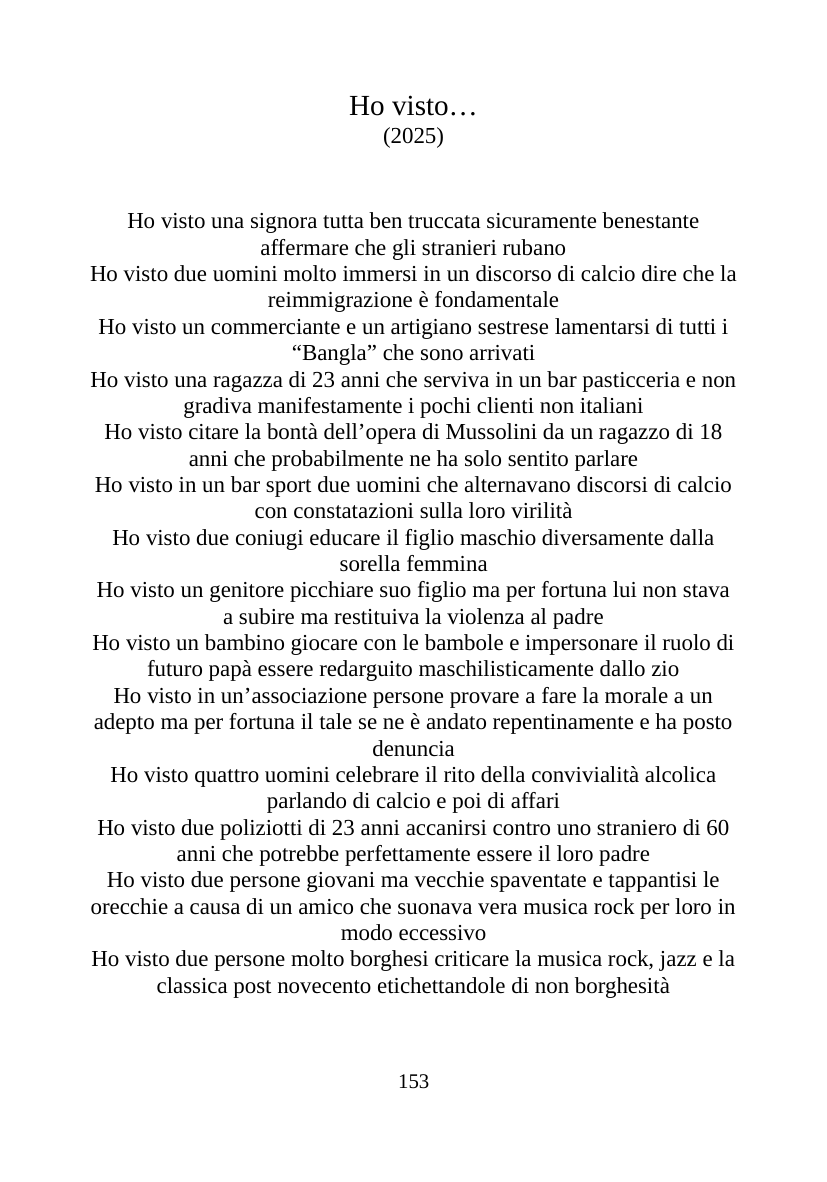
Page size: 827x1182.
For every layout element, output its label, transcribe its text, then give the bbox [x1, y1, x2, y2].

text Ho visto un bambino giocare con le bambole e impersonare il ruolo di futuro papà essere redarguito maschilisticamente dallo zio [88, 629, 738, 682]
text Ho visto quattro uomini celebrare il rito della convivialità alcolica parlando di calcio e poi di affari [88, 761, 738, 814]
text Ho visto… (2025) [88, 88, 738, 148]
text Ho visto in un bar sport due uomini che alternavano discorsi di calcio con constatazioni sulla loro virilità [88, 471, 738, 524]
text Ho visto un commerciante e un artigiano sestrese lamentarsi di tutti i “Bangla” che sono arrivati [88, 313, 738, 366]
text Ho visto un genitore picchiare suo figlio ma per fortuna lui non stava a subire ma restituiva la violenza al padre [88, 576, 738, 629]
text Ho visto due uomini molto immersi in un discorso di calcio dire che la reimmigrazione è fondamentale [88, 260, 738, 313]
text Ho visto due coniugi educare il figlio maschio diversamente dalla sorella femmina [88, 524, 738, 576]
text Ho visto citare la bontà dell’opera di Mussolini da un ragazzo di 18 anni che probabilmente ne ha solo sentito parlare [88, 418, 738, 471]
text Ho visto una ragazza di 23 anni che serviva in un bar pasticceria e non gradiva manifestamente i pochi clienti non italiani [88, 366, 738, 418]
text Ho visto due poliziotti di 23 anni accanirsi contro uno straniero di 60 anni che potrebbe perfettamente essere il loro padre [88, 814, 738, 866]
text Ho visto due persone giovani ma vecchie spaventate e tappantisi le orecchie a causa di un amico che suonava vera musica rock per loro in modo eccessivo [88, 866, 738, 945]
text Ho visto in un’associazione persone provare a fare la morale a un adepto ma per fortuna il tale se ne è andato repentinamente e ha posto denuncia [88, 682, 738, 761]
text Ho visto una signora tutta ben truccata sicuramente benestante affermare che gli stranieri rubano [88, 207, 738, 260]
text Ho visto due persone molto borghesi criticare la musica rock, jazz e la classica post novecento etichettandole di non borghesità [88, 945, 738, 998]
